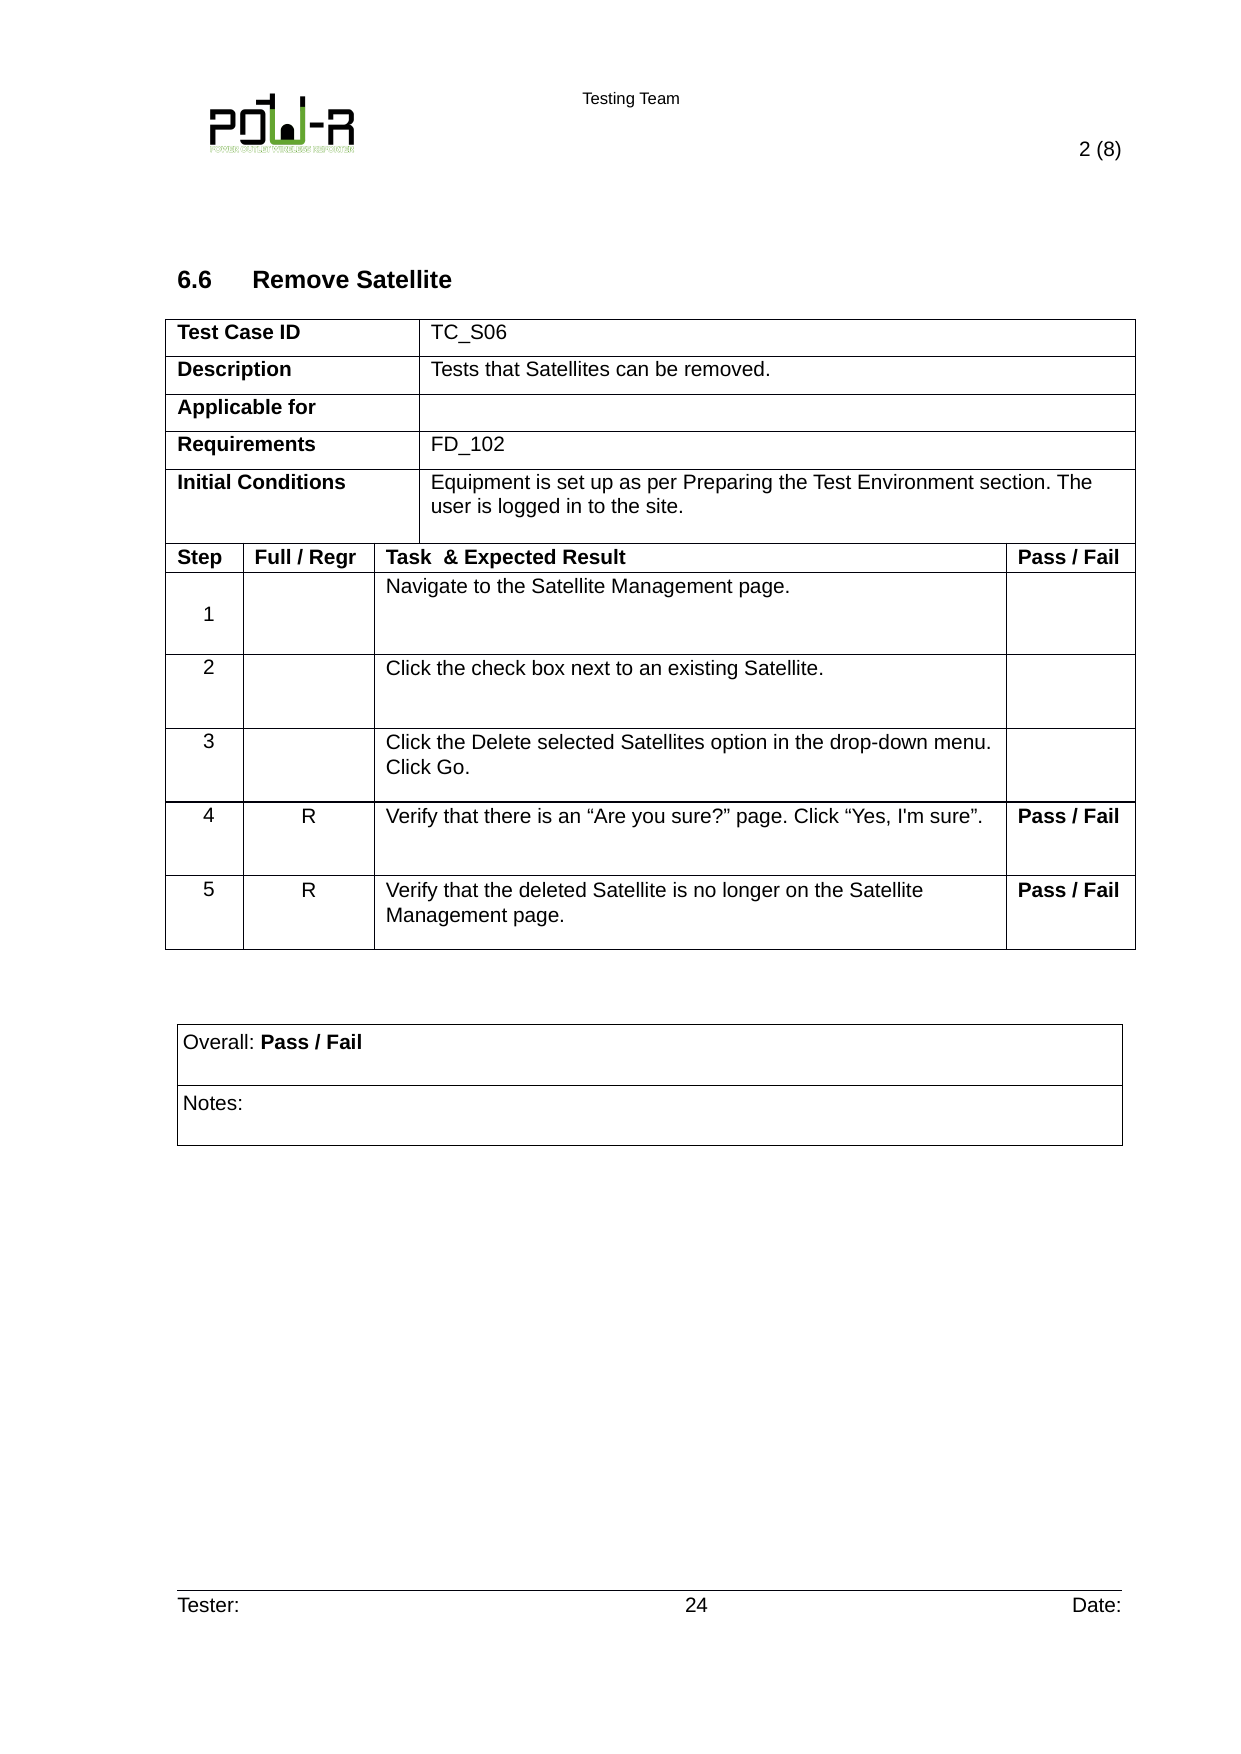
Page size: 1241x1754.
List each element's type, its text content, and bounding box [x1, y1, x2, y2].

table_cell Applicable for [166, 395, 419, 431]
table_cell [166, 803, 243, 875]
table_cell Requirements [166, 432, 419, 469]
table_cell [244, 729, 374, 801]
table_cell [166, 729, 243, 801]
table_cell R [244, 803, 374, 875]
table_cell Pass / Fail [1007, 803, 1135, 875]
table_cell Click the check box next to an existing Satellite. [375, 655, 1006, 727]
table_cell Tests that Satellites can be removed. [420, 357, 1135, 394]
table_header Test Case ID [166, 320, 419, 356]
table_cell Click the Delete selected Satellites option in the drop-down menu. Click Go. [375, 729, 1006, 801]
picture [206, 88, 358, 157]
table_cell [244, 573, 374, 653]
table_cell Equipment is set up as per Preparing the Test Environment section. The user is logged in to the site. [420, 470, 1135, 543]
table_cell Description [166, 357, 419, 394]
table_cell Verify that the deleted Satellite is no longer on the Satellite Management page. [375, 876, 1006, 949]
table_cell [1007, 573, 1135, 653]
table_cell [244, 655, 374, 727]
table_cell Task & Expected Result [375, 544, 1006, 572]
subtitle Remove Satellite [177, 265, 1122, 294]
table_header Overall: Pass / Fail [178, 1025, 1122, 1085]
table_cell [1007, 729, 1135, 801]
table_cell Verify that there is an “Are you sure?” page. Click “Yes, I'm sure”. [375, 803, 1006, 875]
table_cell R [244, 876, 374, 949]
table_cell Step [166, 544, 243, 572]
table_cell [1007, 655, 1135, 727]
table_cell Navigate to the Satellite Management page. [375, 573, 1006, 653]
table_cell Notes: [178, 1086, 1122, 1145]
table_cell [166, 573, 243, 653]
table_header TC_S06 [420, 320, 1135, 356]
table_cell [420, 395, 1135, 431]
table_cell FD_102 [420, 432, 1135, 469]
table_cell Full / Regr [244, 544, 374, 572]
table_cell Pass / Fail [1007, 544, 1135, 572]
table_cell [166, 876, 243, 949]
table_cell Initial Conditions [166, 470, 419, 543]
table_cell Pass / Fail [1007, 876, 1135, 949]
table_cell [166, 655, 243, 727]
